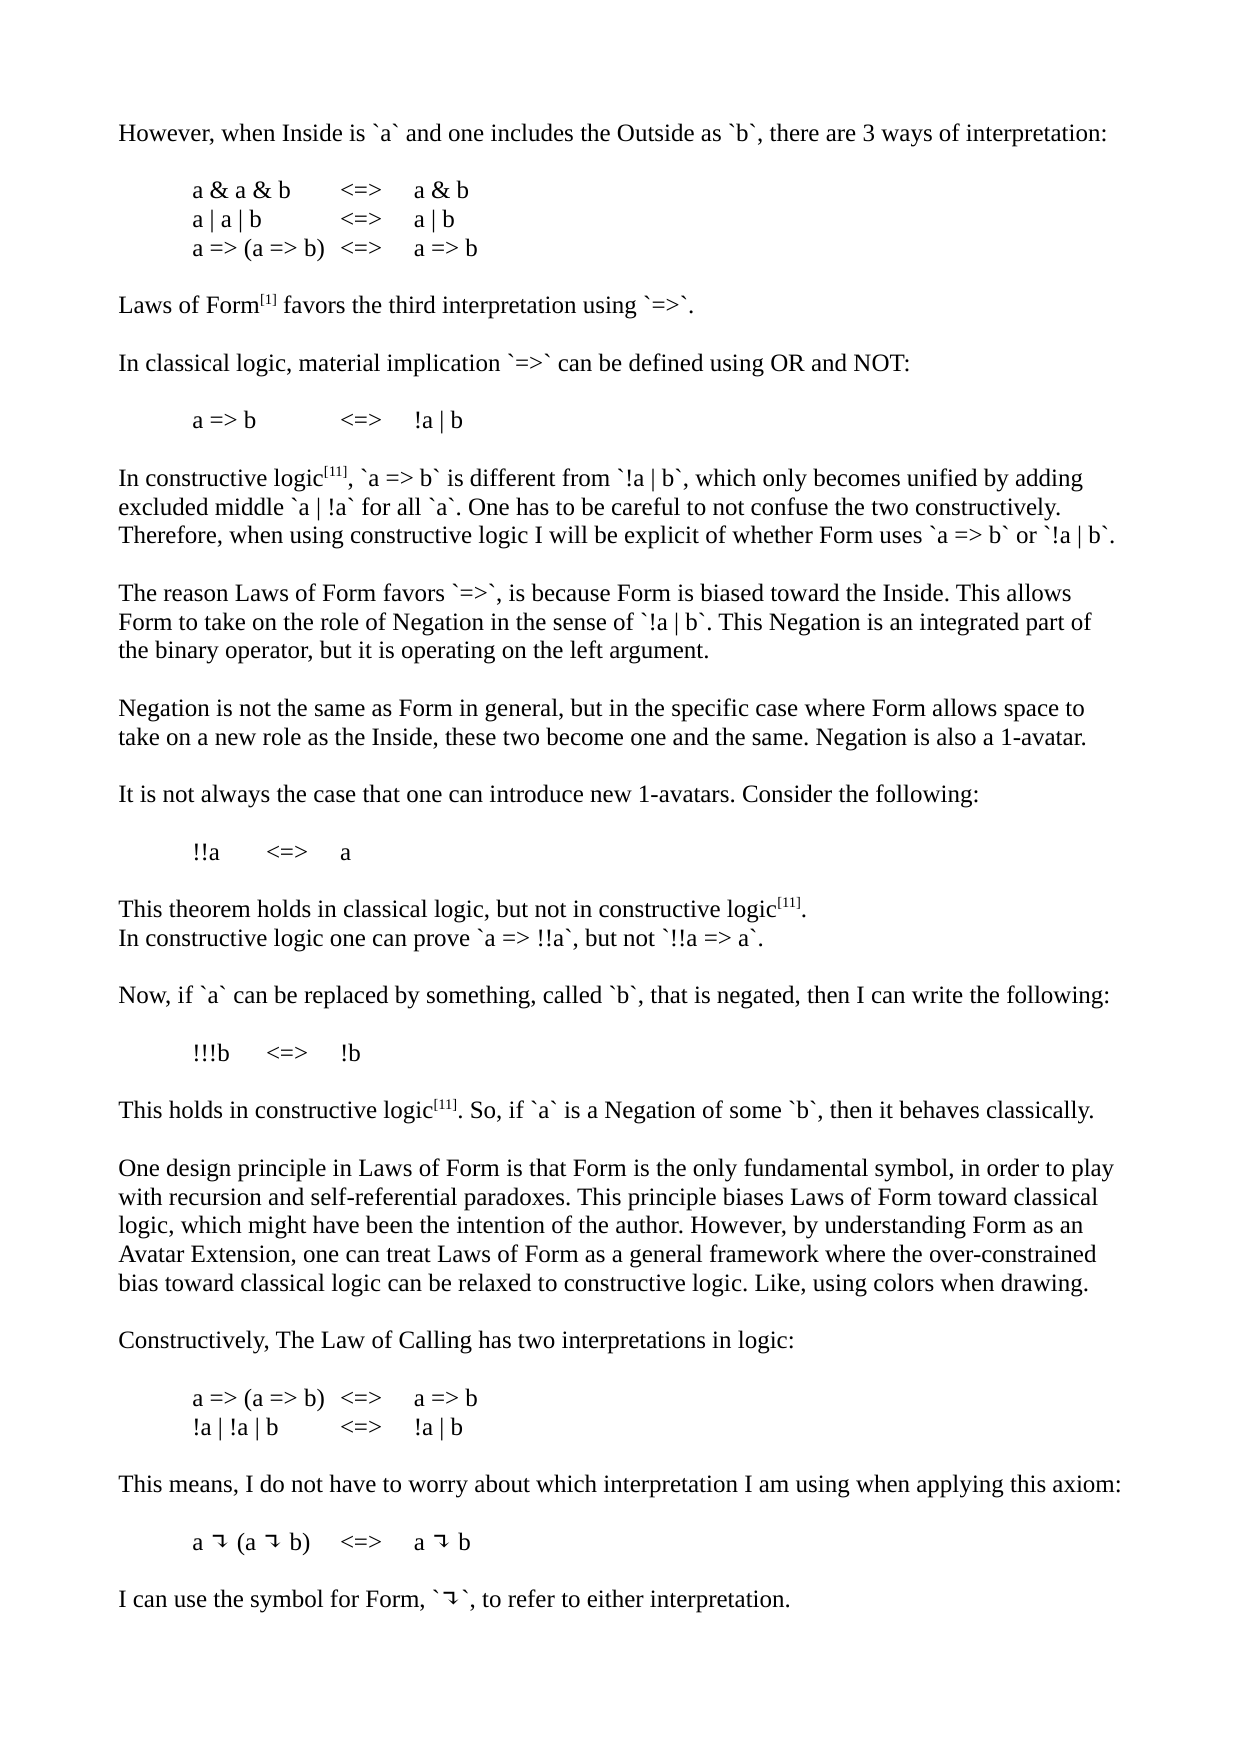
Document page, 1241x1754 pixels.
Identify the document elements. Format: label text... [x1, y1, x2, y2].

text One design principle in Laws of Form is that Form is the only fundamental symbol, in order to play with recursion and self-referential paradoxes. This principle biases Laws of Form toward classical logic, which might have been the intention of the author. However, by understanding Form as an Avatar Extension, one can treat Laws of Form as a general framework where the over-constrained bias toward classical logic can be relaxed to constructive logic. Like, using colors when drawing. [118, 1153, 1122, 1297]
text In classical logic, material implication `=>` can be defined using OR and NOT: [118, 348, 1122, 377]
text a => (a => b) <=> a => b [118, 233, 1122, 262]
text It is not always the case that one can introduce new 1-avatars. Consider the following: [118, 779, 1122, 808]
text !!a <=> a [118, 837, 1122, 866]
text I can use the symbol for Form, `↴`, to refer to either interpretation. [118, 1584, 1122, 1613]
text However, when Inside is `a` and one includes the Outside as `b`, there are 3 ways of interpretation: [118, 118, 1122, 147]
text In constructive logic[11], `a => b` is different from `!a | b`, which only becomes unified by adding excluded middle `a | !a` for all `a`. One has to be careful to not confuse the two constructively. Therefore, when using constructive logic I will be explicit of whether Form uses `a => b` or `!a | b`. [118, 463, 1122, 549]
text a => (a => b) <=> a => b [118, 1383, 1122, 1412]
text Negation is not the same as Form in general, but in the specific case where Form allows space to take on a new role as the Inside, these two become one and the same. Negation is also a 1-avatar. [118, 693, 1122, 751]
text Laws of Form[1] favors the third interpretation using `=>`. [118, 291, 1122, 319]
text Constructively, The Law of Calling has two interpretations in logic: [118, 1326, 1122, 1354]
text !a | !a | b <=> !a | b [118, 1412, 1122, 1441]
text a | a | b <=> a | b [118, 204, 1122, 233]
text a ↴ (a ↴ b) <=> a ↴ b [118, 1527, 1122, 1556]
text This means, I do not have to worry about which interpretation I am using when applying this axiom: [118, 1469, 1122, 1498]
text The reason Laws of Form favors `=>`, is because Form is biased toward the Inside. This allows Form to take on the role of Negation in the sense of `!a | b`. This Negation is an integrated part of the binary operator, but it is operating on the left argument. [118, 578, 1122, 664]
text a => b <=> !a | b [118, 406, 1122, 434]
text a & a & b <=> a & b [118, 176, 1122, 204]
text !!!b <=> !b [118, 1038, 1122, 1067]
text Now, if `a` can be replaced by something, called `b`, that is negated, then I can write the following: [118, 952, 1122, 1009]
text This holds in constructive logic[11]. So, if `a` is a Negation of some `b`, then it behaves classically. [118, 1096, 1122, 1124]
text This theorem holds in classical logic, but not in constructive logic[11]. In constructive logic one can prove `a => !!a`, but not `!!a => a`. [118, 894, 1122, 952]
